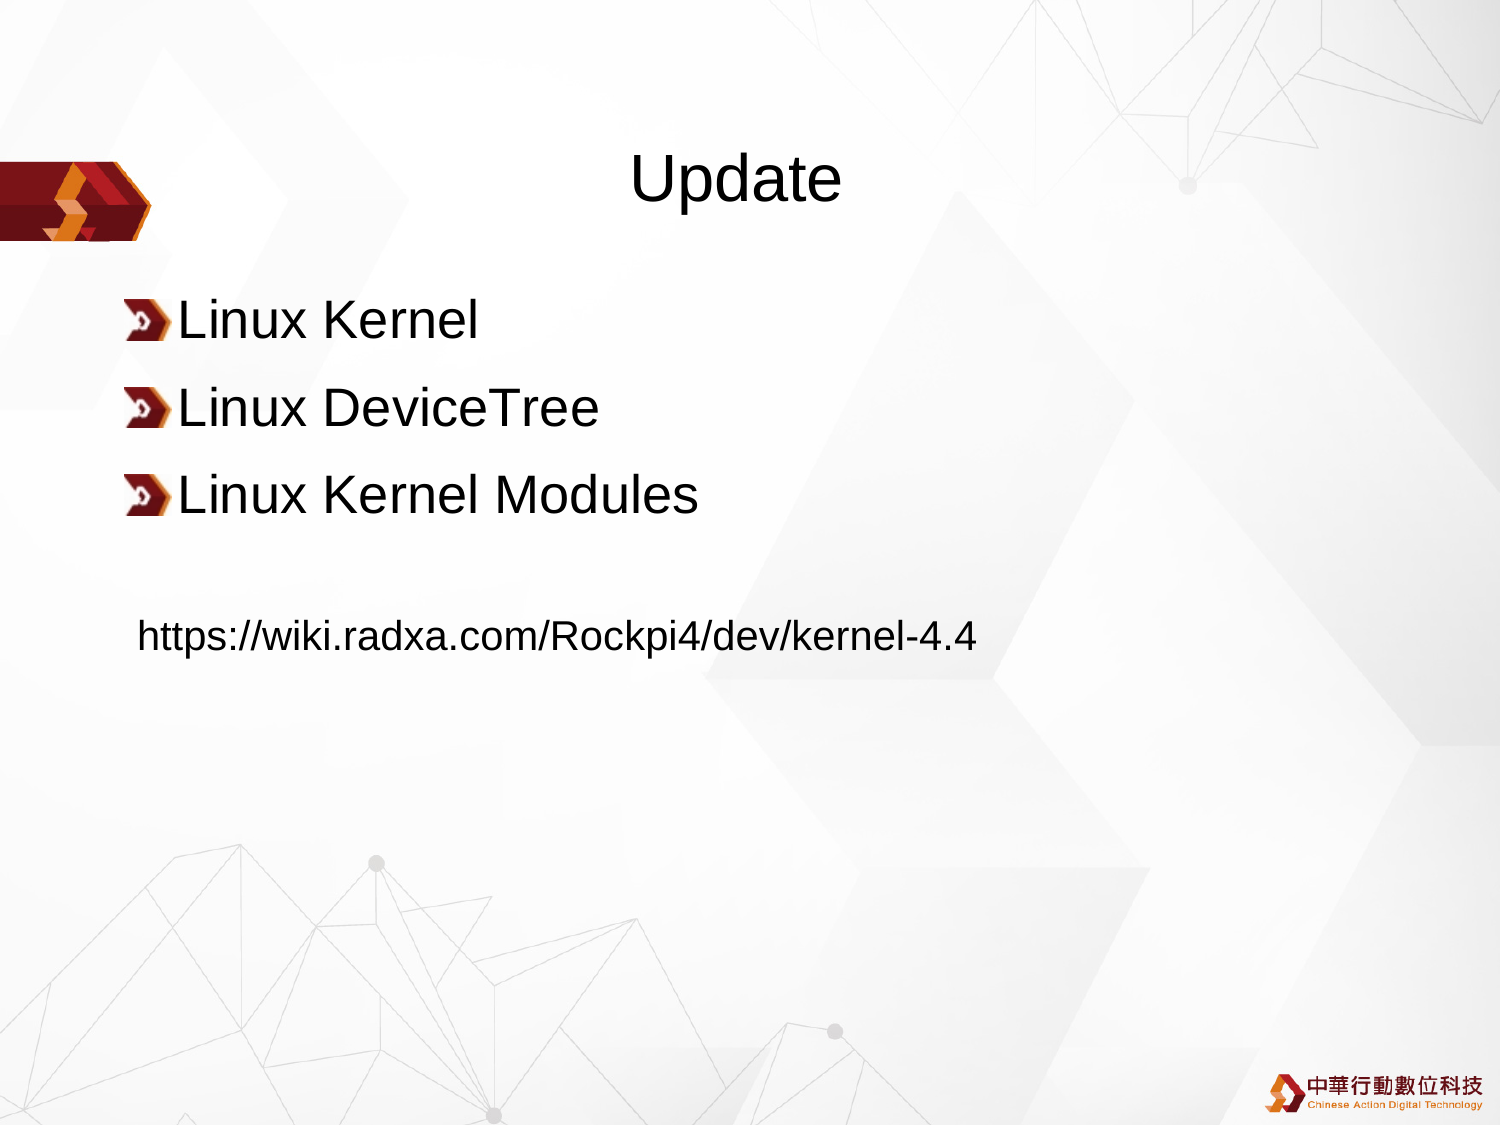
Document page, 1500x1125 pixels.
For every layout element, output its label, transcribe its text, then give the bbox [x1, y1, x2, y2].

title Update [107, 101, 1367, 255]
text_box https://wiki.radxa.com/Rockpi4/dev/kernel-4.4 [122, 601, 993, 667]
list Linux Kernel Linux DeviceTree Linux Kernel Modules [107, 290, 1425, 943]
picture [0, 0, 1500, 1125]
